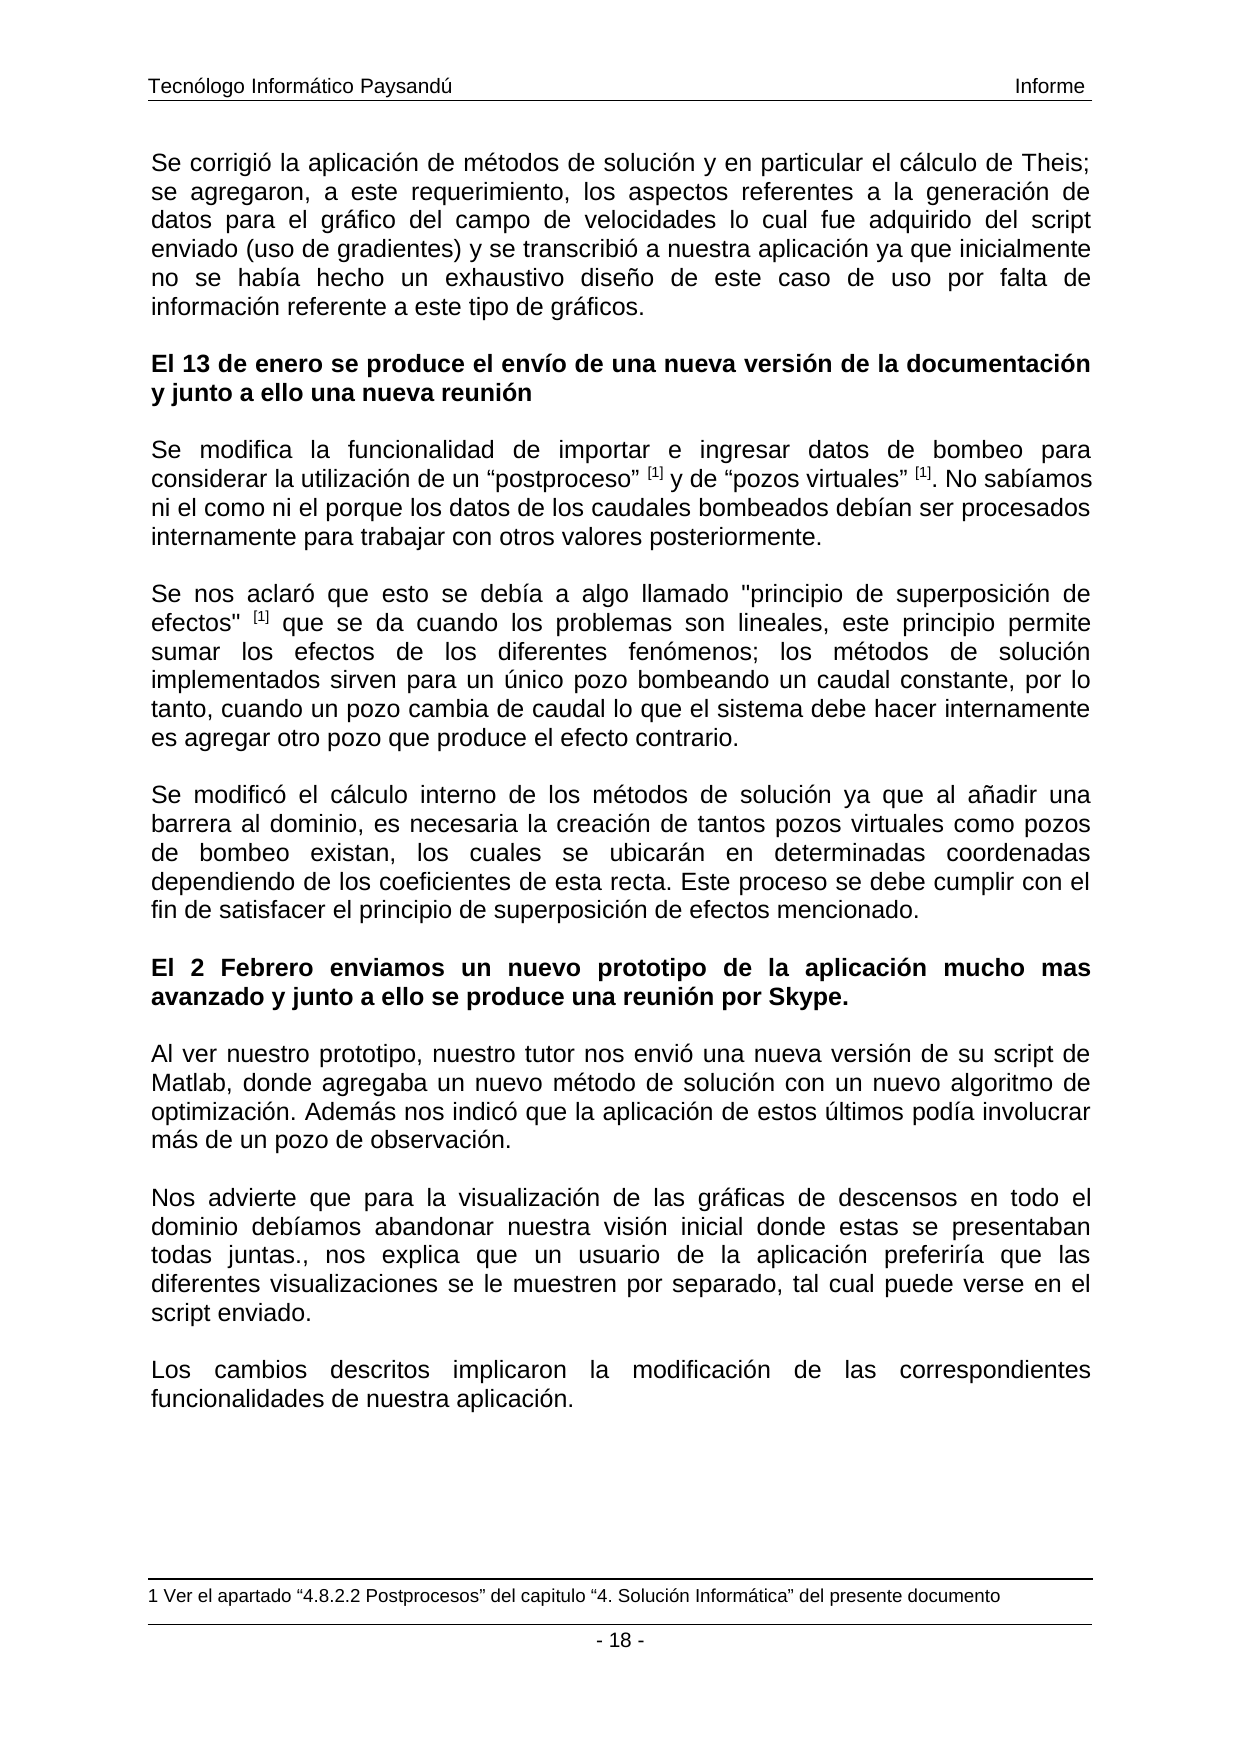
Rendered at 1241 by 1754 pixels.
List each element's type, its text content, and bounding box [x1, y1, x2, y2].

text Se nos aclaró que esto se debía a algo llamado "principio de superposición de efectos" [1] que se da cuando los problemas son lineales, este principio permite sumar los efectos de los diferentes fenómenos; los métodos de solución implementados sirven para un único pozo bombeando un caudal constante, por lo tanto, cuando un pozo cambia de caudal lo que el sistema debe hacer internamente es agregar otro pozo que produce el efecto contrario. [151, 579, 1092, 751]
text Se modificó el cálculo interno de los métodos de solución ya que al añadir una barrera al dominio, es necesaria la creación de tantos pozos virtuales como pozos de bombeo existan, los cuales se ubicarán en determinadas coordenadas dependiendo de los coeficientes de esta recta. Este proceso se debe cumplir con el fin de satisfacer el principio de superposición de efectos mencionado. [151, 780, 1092, 924]
text Al ver nuestro prototipo, nuestro tutor nos envió una nueva versión de su script de Matlab, donde agregaba un nuevo método de solución con un nuevo algoritmo de optimización. Además nos indicó que la aplicación de estos últimos podía involucrar más de un pozo de observación. [151, 1039, 1092, 1154]
text El 13 de enero se produce el envío de una nueva versión de la documentación y junto a ello una nueva reunión [151, 349, 1092, 406]
text Ver el apartado “4.8.2.2 Postprocesos” del capitulo “4. Solución Informática” del presente documento [148, 1585, 1092, 1606]
text El 2 Febrero enviamos un nuevo prototipo de la aplicación mucho mas avanzado y junto a ello se produce una reunión por Skype. [151, 953, 1092, 1010]
text Nos advierte que para la visualización de las gráficas de descensos en todo el dominio debíamos abandonar nuestra visión inicial donde estas se presentaban todas juntas., nos explica que un usuario de la aplicación preferiría que las diferentes visualizaciones se le muestren por separado, tal cual puede verse en el script enviado. [151, 1183, 1092, 1326]
text Se corrigió la aplicación de métodos de solución y en particular el cálculo de Theis; se agregaron, a este requerimiento, los aspectos referentes a la generación de datos para el gráfico del campo de velocidades lo cual fue adquirido del script enviado (uso de gradientes) y se transcribió a nuestra aplicación ya que inicialmente no se había hecho un exhaustivo diseño de este caso de uso por falta de información referente a este tipo de gráficos. [151, 148, 1092, 320]
text Se modifica la funcionalidad de importar e ingresar datos de bombeo para considerar la utilización de un “postproceso” [] y de “pozos virtuales” [1]. No sabíamos ni el como ni el porque los datos de los caudales bombeados debían ser procesados internamente para trabajar con otros valores posteriormente. [151, 435, 1092, 550]
text Los cambios descritos implicaron la modificación de las correspondientes funcionalidades de nuestra aplicación. [151, 1355, 1092, 1413]
